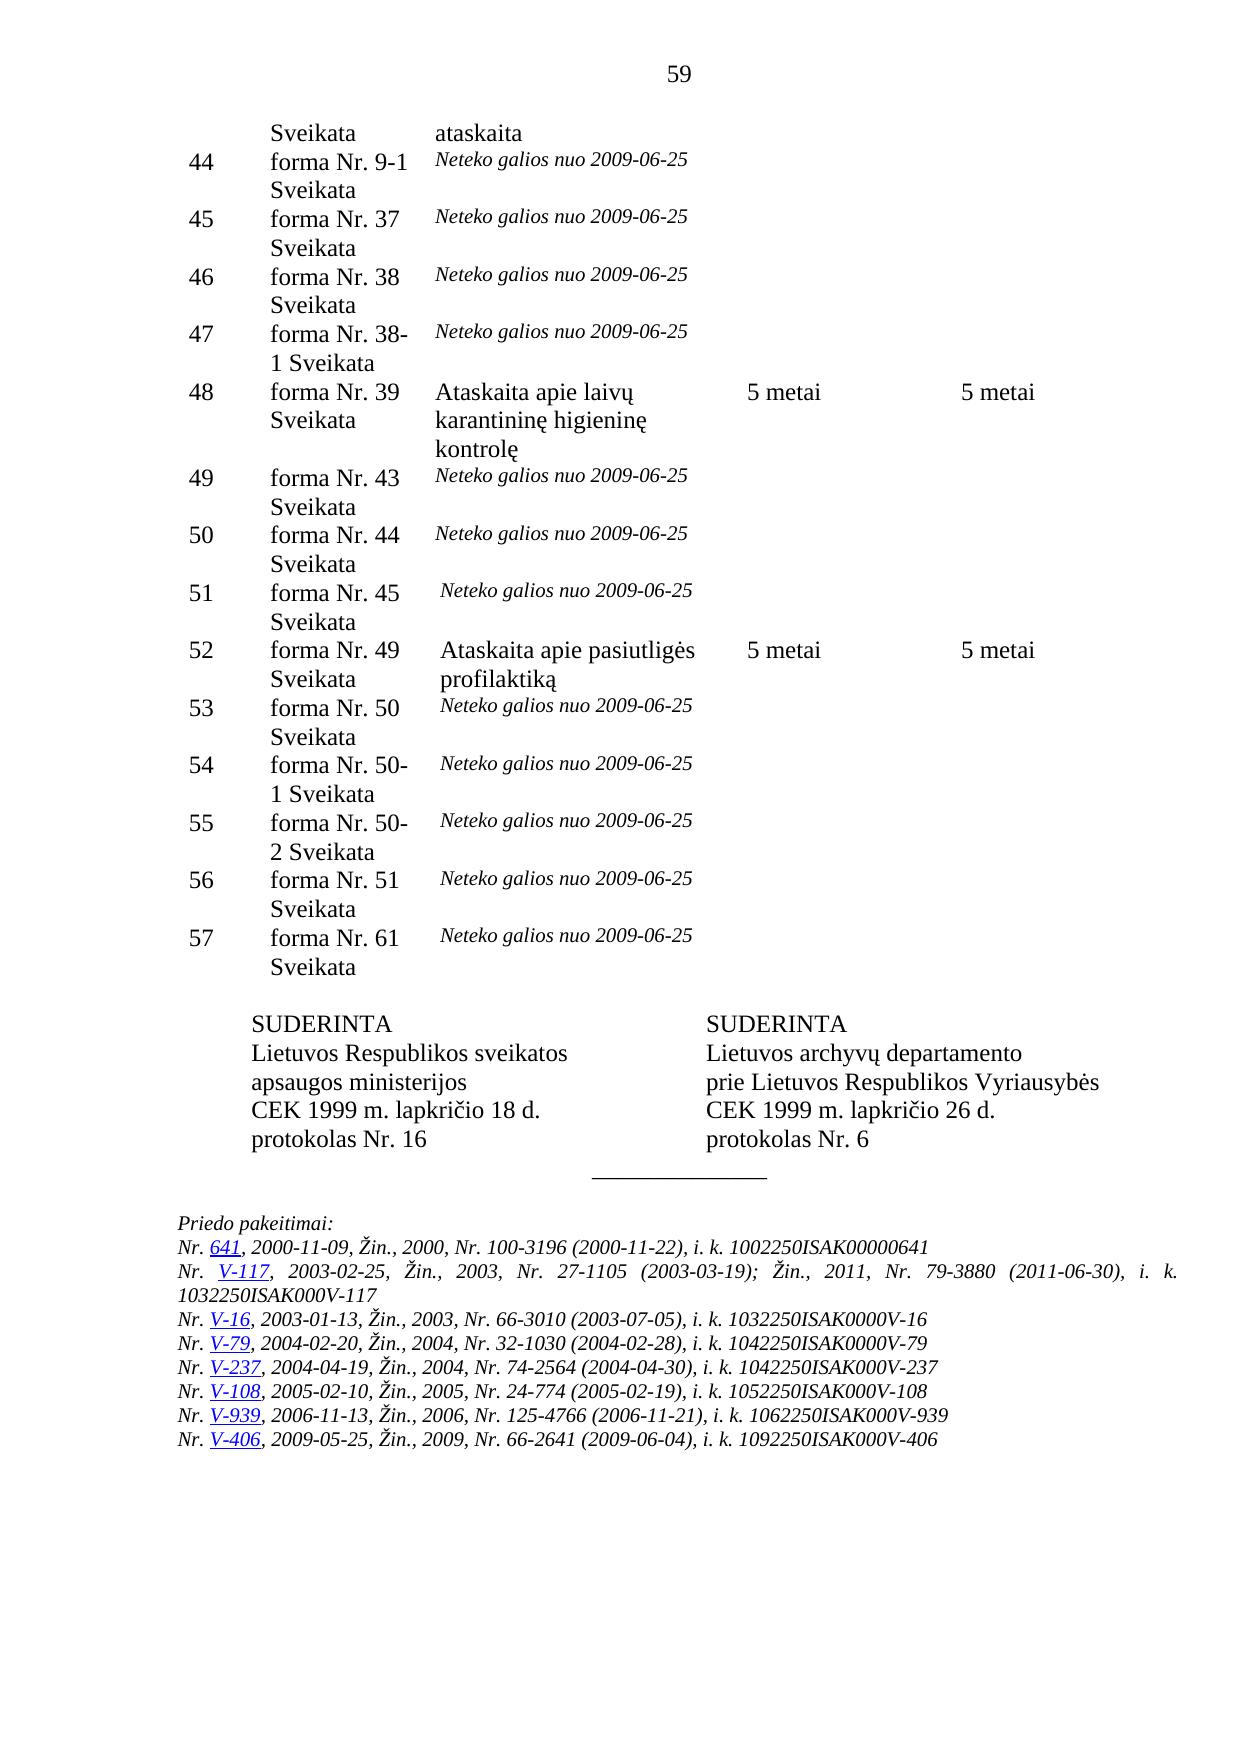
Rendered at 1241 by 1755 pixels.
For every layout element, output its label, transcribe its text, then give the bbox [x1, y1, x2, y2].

table_cell Ataskaita apie laivų karantininę higieninę kontrolę [424, 377, 736, 463]
text apsaugos ministerijos prie Lietuvos Respublikos Vyriausybės [177, 1067, 1181, 1096]
table_cell forma Nr. 50-2 Sveikata [259, 808, 428, 866]
text Nr. V-79, 2004-02-20, Žin., 2004, Nr. 32-1030 (2004-02-28), i. k. 1042250ISAK0000V-79 [177, 1331, 1181, 1355]
table_cell forma Nr. 50-1 Sveikata [259, 751, 428, 808]
table_cell Ataskaita apie pasiutligės profilaktiką [429, 636, 736, 693]
table_cell Neteko galios nuo 2009-06-25 [424, 262, 736, 319]
table_cell forma Nr. 38-1 Sveikata [259, 319, 424, 377]
table_cell [950, 147, 1181, 204]
table_cell 46 [177, 262, 259, 319]
table_cell [736, 808, 949, 866]
table_cell forma Nr. 61 Sveikata [259, 923, 428, 981]
table_cell Neteko galios nuo 2009-06-25 [424, 204, 736, 262]
table_cell [950, 463, 1181, 521]
table_cell Neteko galios nuo 2009-06-25 [429, 866, 736, 923]
table_cell forma Nr. 50 Sveikata [259, 693, 428, 751]
text Priedo pakeitimai: [177, 1211, 1181, 1235]
table_cell 57 [177, 923, 259, 981]
table_cell [950, 521, 1181, 578]
table_cell 5 metai [736, 636, 949, 693]
table_cell 54 [177, 751, 259, 808]
table_cell [736, 866, 949, 923]
table_cell 49 [177, 463, 259, 521]
table_cell [736, 923, 949, 981]
table_cell 50 [177, 521, 259, 578]
table_cell [950, 693, 1181, 751]
table_cell forma Nr. 39 Sveikata [259, 377, 424, 463]
table_cell 53 [177, 693, 259, 751]
text Nr. V-406, 2009-05-25, Žin., 2009, Nr. 66-2641 (2009-06-04), i. k. 1092250ISAK000V-406 [177, 1427, 1181, 1451]
text Lietuvos Respublikos sveikatos Lietuvos archyvų departamento [177, 1038, 1181, 1067]
table_cell 5 metai [736, 377, 949, 463]
text Nr. V-939, 2006-11-13, Žin., 2006, Nr. 125-4766 (2006-11-21), i. k. 1062250ISAK000V-939 [177, 1403, 1181, 1427]
table_cell 55 [177, 808, 259, 866]
table_cell [736, 319, 949, 377]
table_cell ataskaita [424, 118, 736, 147]
table_cell forma Nr. 49 Sveikata [259, 636, 428, 693]
text Nr. V-117, 2003-02-25, Žin., 2003, Nr. 27-1105 (2003-03-19); Žin., 2011, Nr. 79-3880 (2011-06-30), i. k. 1032250ISAK000V-117 [177, 1259, 1181, 1307]
table_cell Neteko galios nuo 2009-06-25 [424, 521, 736, 578]
table_cell Neteko galios nuo 2009-06-25 [429, 751, 736, 808]
table_cell [736, 578, 949, 636]
table_cell [736, 118, 949, 147]
table_cell [950, 118, 1181, 147]
table_cell 5 metai [950, 636, 1181, 693]
table_cell [950, 751, 1181, 808]
table_cell Neteko galios nuo 2009-06-25 [429, 808, 736, 866]
table_cell Neteko galios nuo 2009-06-25 [429, 923, 736, 981]
table_cell [736, 204, 949, 262]
text ______________ [177, 1153, 1181, 1182]
table_cell forma Nr. 51 Sveikata [259, 866, 428, 923]
table_cell [950, 866, 1181, 923]
table_cell [736, 147, 949, 204]
table_cell 44 [177, 147, 259, 204]
text protokolas Nr. 16 protokolas Nr. 6 [177, 1124, 1181, 1153]
table_cell Neteko galios nuo 2009-06-25 [424, 463, 736, 521]
table_cell 5 metai [950, 377, 1181, 463]
table_cell [736, 693, 949, 751]
table_cell forma Nr. 9-1 Sveikata [259, 147, 424, 204]
table_cell [736, 751, 949, 808]
table_cell Neteko galios nuo 2009-06-25 [429, 693, 736, 751]
table_cell forma Nr. 44 Sveikata [259, 521, 424, 578]
table_cell Neteko galios nuo 2009-06-25 [429, 578, 736, 636]
table_cell [950, 262, 1181, 319]
table_cell forma Nr. 45 Sveikata [259, 578, 428, 636]
text Nr. V-16, 2003-01-13, Žin., 2003, Nr. 66-3010 (2003-07-05), i. k. 1032250ISAK0000V-16 [177, 1307, 1181, 1331]
text Nr. V-108, 2005-02-10, Žin., 2005, Nr. 24-774 (2005-02-19), i. k. 1052250ISAK000V-108 [177, 1379, 1181, 1403]
table_cell 52 [177, 636, 259, 693]
table_cell 48 [177, 377, 259, 463]
table_cell [736, 463, 949, 521]
table_cell [950, 808, 1181, 866]
table_cell 45 [177, 204, 259, 262]
table_cell Sveikata [259, 118, 424, 147]
text Nr. V-237, 2004-04-19, Žin., 2004, Nr. 74-2564 (2004-04-30), i. k. 1042250ISAK000V-237 [177, 1355, 1181, 1379]
table_cell [736, 521, 949, 578]
table_cell 47 [177, 319, 259, 377]
table_cell [177, 118, 259, 147]
text Nr. 641, 2000-11-09, Žin., 2000, Nr. 100-3196 (2000-11-22), i. k. 1002250ISAK00000641 [177, 1235, 1181, 1259]
table_cell Neteko galios nuo 2009-06-25 [424, 319, 736, 377]
table_cell forma Nr. 38 Sveikata [259, 262, 424, 319]
text CEK 1999 m. lapkričio 18 d. CEK 1999 m. lapkričio 26 d. [177, 1096, 1181, 1124]
table_cell [950, 319, 1181, 377]
table_cell forma Nr. 37 Sveikata [259, 204, 424, 262]
table_cell [950, 923, 1181, 981]
table_cell 51 [177, 578, 259, 636]
table_cell [736, 262, 949, 319]
table_cell [950, 204, 1181, 262]
table_cell forma Nr. 43 Sveikata [259, 463, 424, 521]
table_cell Neteko galios nuo 2009-06-25 [424, 147, 736, 204]
table_cell [950, 578, 1181, 636]
text SUDERINTA SUDERINTA [177, 1009, 1181, 1038]
table_cell 56 [177, 866, 259, 923]
